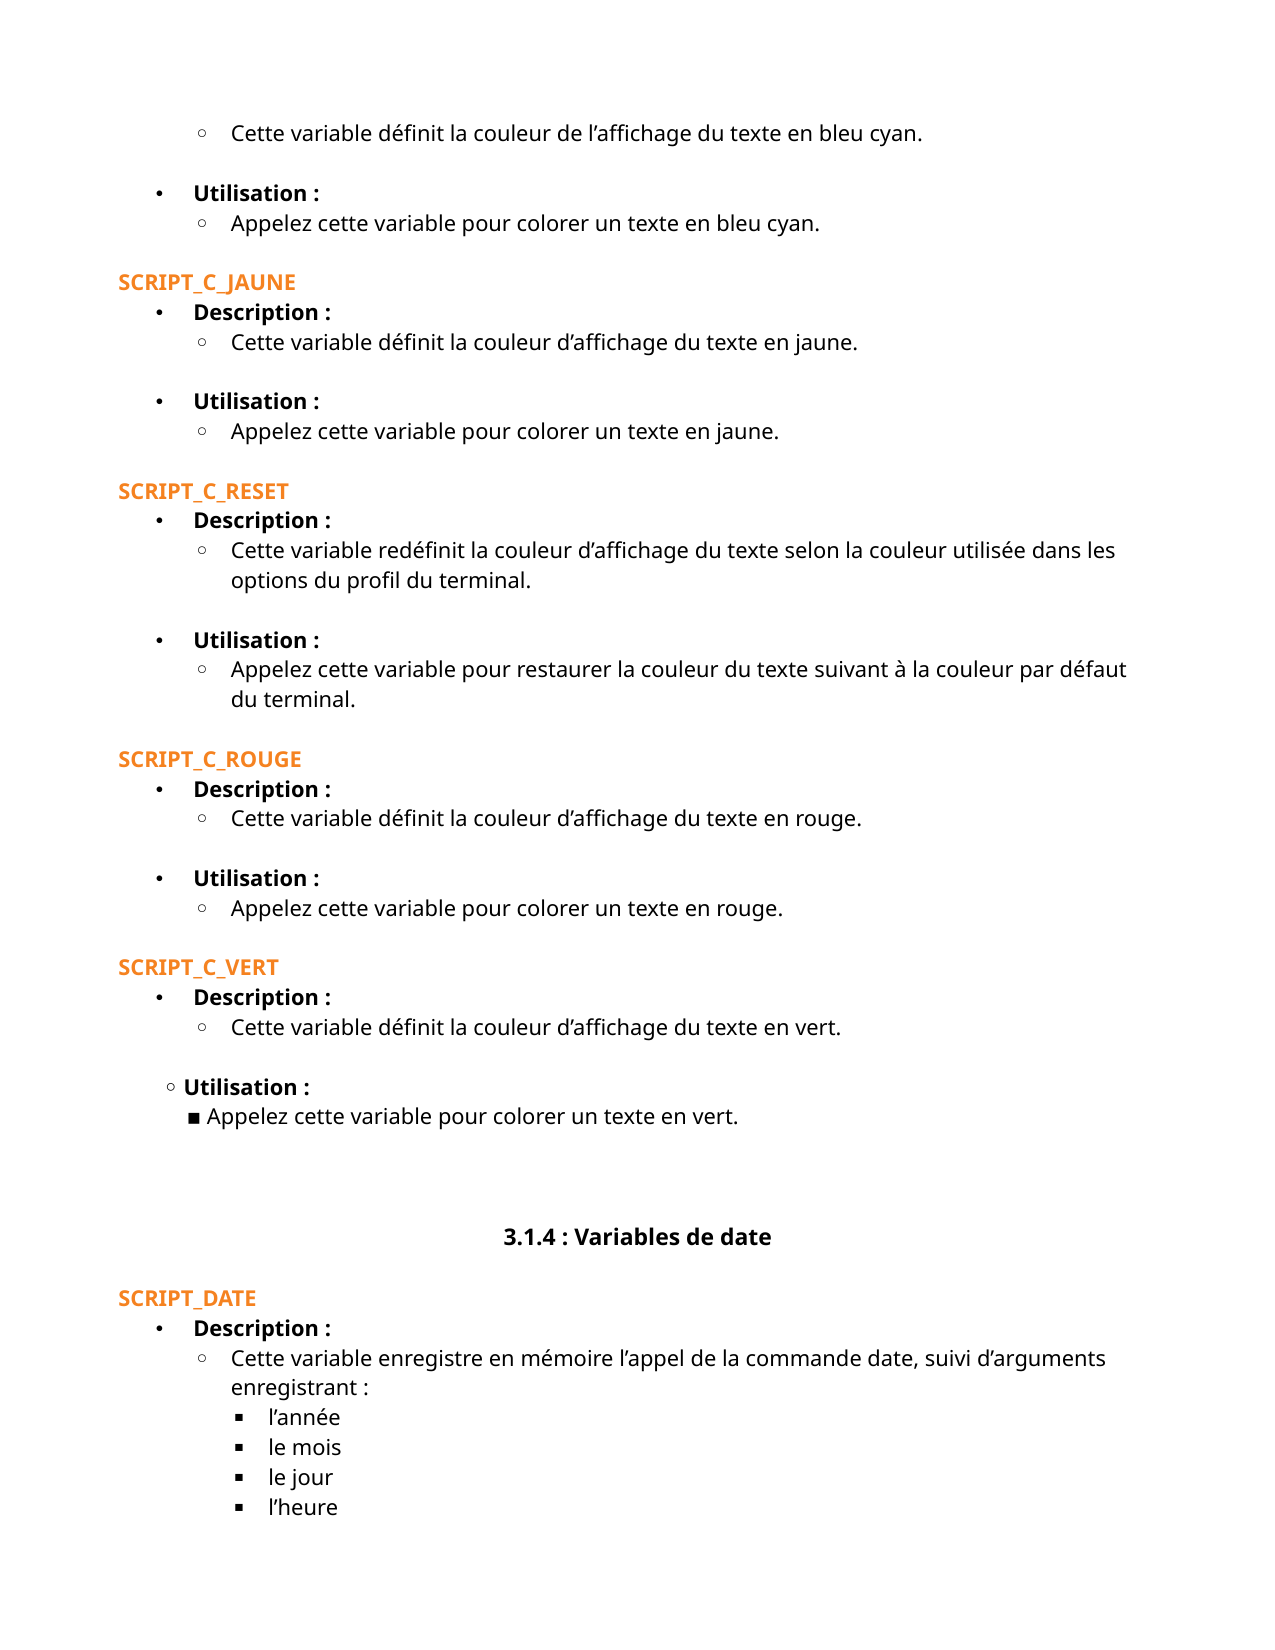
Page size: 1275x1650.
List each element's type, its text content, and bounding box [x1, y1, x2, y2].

text SCRIPT_C_JAUNE [118, 267, 1157, 297]
list Cette variable définit la couleur d’affichage du texte en jaune. [193, 327, 1157, 356]
list Cette variable définit la couleur de l’affichage du texte en bleu cyan. [193, 118, 1157, 148]
list Utilisation : [156, 386, 1157, 416]
list Utilisation : [156, 624, 1157, 654]
list Description : [156, 505, 1157, 535]
text SCRIPT_C_VERT [118, 952, 1157, 982]
text 3.1.4 : Variables de date [118, 1220, 1157, 1252]
list l’heure [231, 1491, 1157, 1521]
list Description : [156, 1313, 1157, 1342]
list le jour [231, 1462, 1157, 1491]
list Appelez cette variable pour restaurer la couleur du texte suivant à la couleur par défaut du terminal. [193, 654, 1157, 714]
list Description : [156, 297, 1157, 327]
list Utilisation : [156, 863, 1157, 893]
list Cette variable redéfinit la couleur d’affichage du texte selon la couleur utilisée dans les options du profil du terminal. [193, 535, 1157, 595]
list Description : [156, 773, 1157, 803]
text SCRIPT_C_ROUGE [118, 744, 1157, 773]
list Utilisation : [156, 178, 1157, 207]
list Cette variable définit la couleur d’affichage du texte en rouge. [193, 803, 1157, 833]
text SCRIPT_C_RESET [118, 476, 1157, 505]
list l’année [231, 1402, 1157, 1432]
list Appelez cette variable pour colorer un texte en rouge. [193, 893, 1157, 922]
list Description : [156, 982, 1157, 1012]
list Cette variable définit la couleur d’affichage du texte en vert. [193, 1012, 1157, 1042]
list Appelez cette variable pour colorer un texte en jaune. [193, 416, 1157, 446]
text ▪ Appelez cette variable pour colorer un texte en vert. [118, 1101, 1157, 1131]
text SCRIPT_DATE [118, 1283, 1157, 1313]
list Cette variable enregistre en mémoire l’appel de la commande date, suivi d’arguments enregistrant : [193, 1342, 1157, 1402]
list le mois [231, 1432, 1157, 1462]
list Appelez cette variable pour colorer un texte en bleu cyan. [193, 207, 1157, 237]
text ◦ Utilisation : [118, 1071, 1157, 1101]
